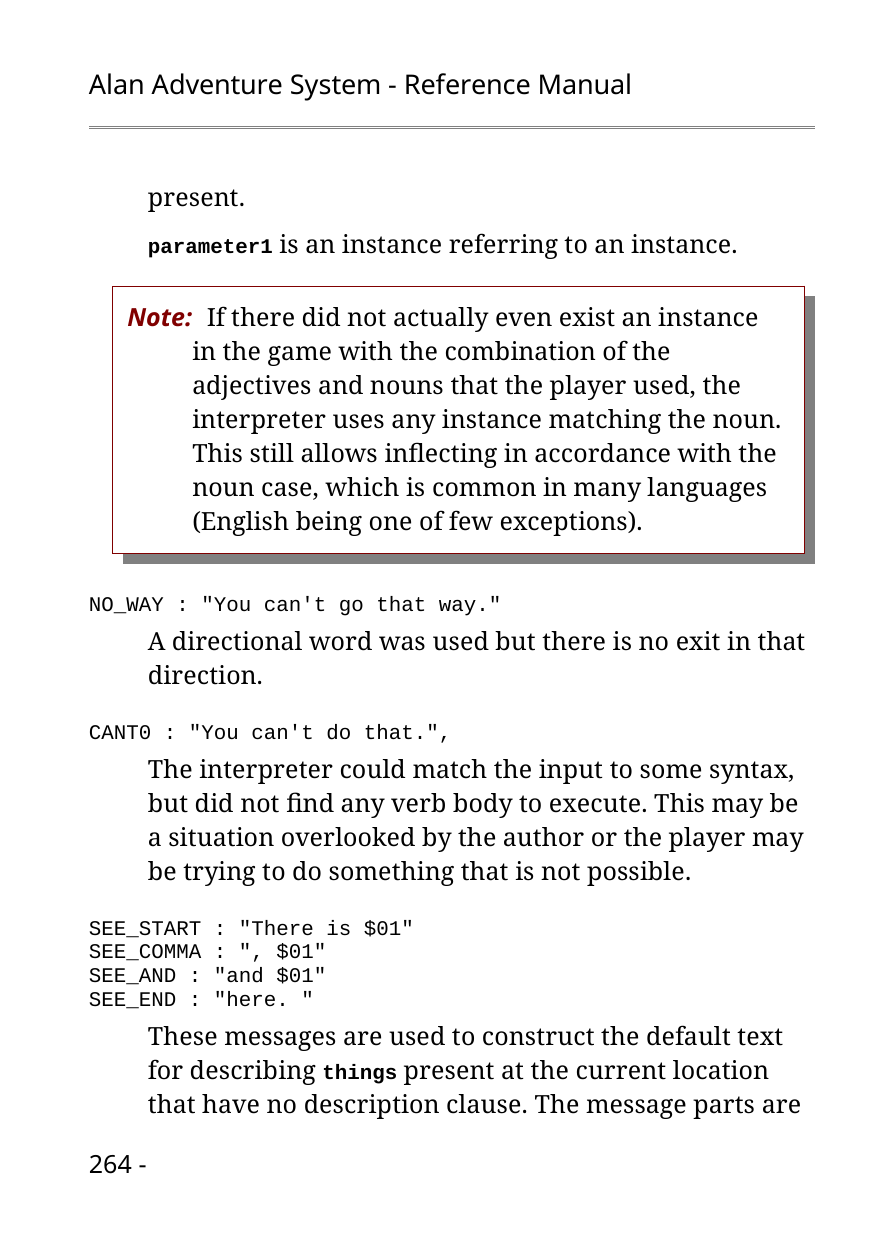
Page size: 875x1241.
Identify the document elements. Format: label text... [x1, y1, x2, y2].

text A directional word was used but there is no exit in that direction. [148, 624, 815, 692]
text SEE_START : "There is $01" SEE_COMMA : ", $01" SEE_AND : "and $01" SEE_END : "here. " [88, 917, 815, 1013]
text The interpreter could match the input to some syntax, but did not find any verb body to execute. This may be a situa­tion overlooked by the author or the player may be trying to do some­thing that is not possible. [148, 752, 815, 887]
text NO_WAY : "You can't go that way." [88, 594, 815, 618]
text These messages are used to construct the default text for describ­ing things present at the current location that have no descrip­tion clause. The message parts are [148, 1019, 815, 1121]
text present. [148, 180, 815, 214]
list If there did not actually even exist an instance in the game with the combination of the adjectives and nouns that the player used, the interpreter uses any instance matching the noun. This still allows inflecting in accordance with the noun case, which is common in many languages (English being one of few exceptions). [113, 287, 804, 553]
text parameter1 is an instance referring to an instance. [148, 227, 815, 261]
text CANT0 : "You can't do that.", [88, 722, 815, 746]
